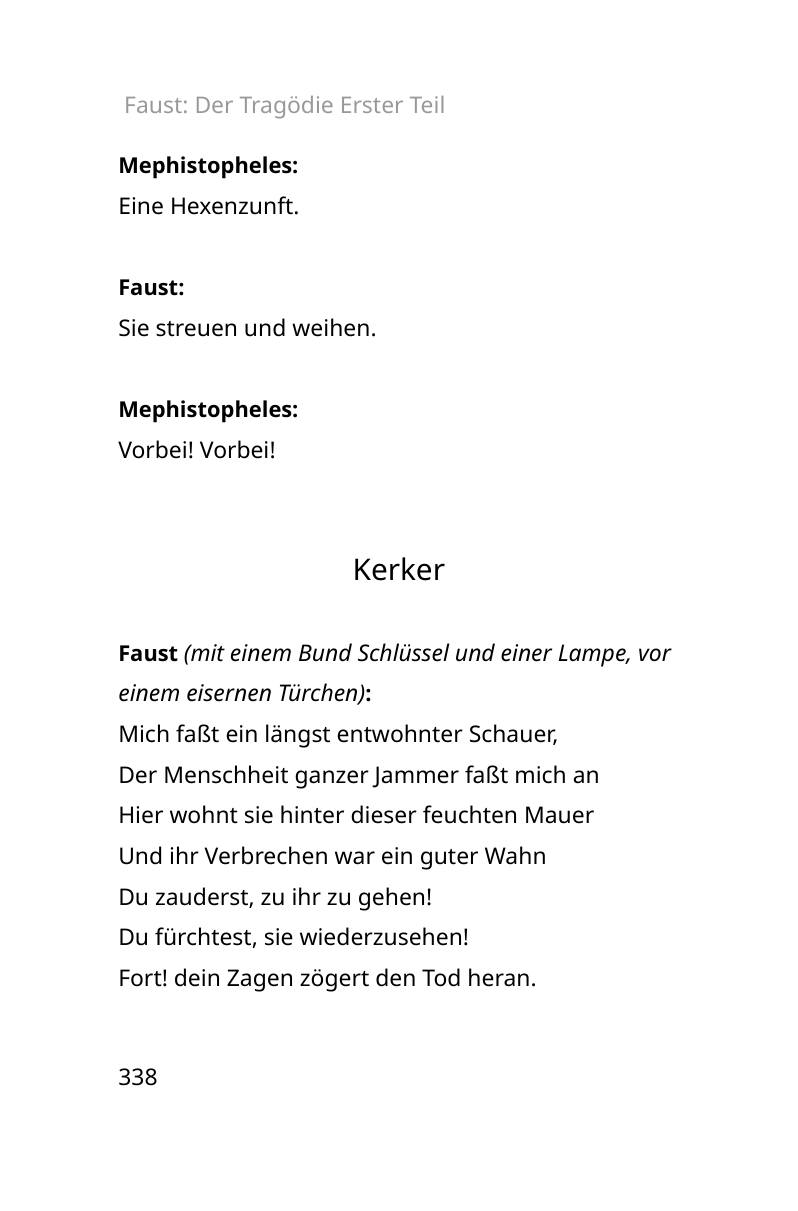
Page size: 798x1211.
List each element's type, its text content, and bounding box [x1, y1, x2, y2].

text Faust (mit einem Bund Schlüssel und einer Lampe, vor einem eisernen Türchen): Mich faßt ein längst entwohnter Schauer, Der Menschheit ganzer Jammer faßt mich an Hier wohnt sie hinter dieser feuchten Mauer Und ihr Verbrechen war ein guter Wahn Du zauderst, zu ihr zu gehen! Du fürchtest, sie wiederzusehen! Fort! dein Zagen zögert den Tod heran. [118, 612, 679, 993]
subtitle Kerker [118, 527, 679, 589]
text Mephistopheles: Eine Hexenzunft. [118, 149, 679, 221]
text Faust: Sie streuen und weihen. [118, 248, 679, 343]
text Mephistopheles: Vorbei! Vorbei! [118, 370, 679, 465]
